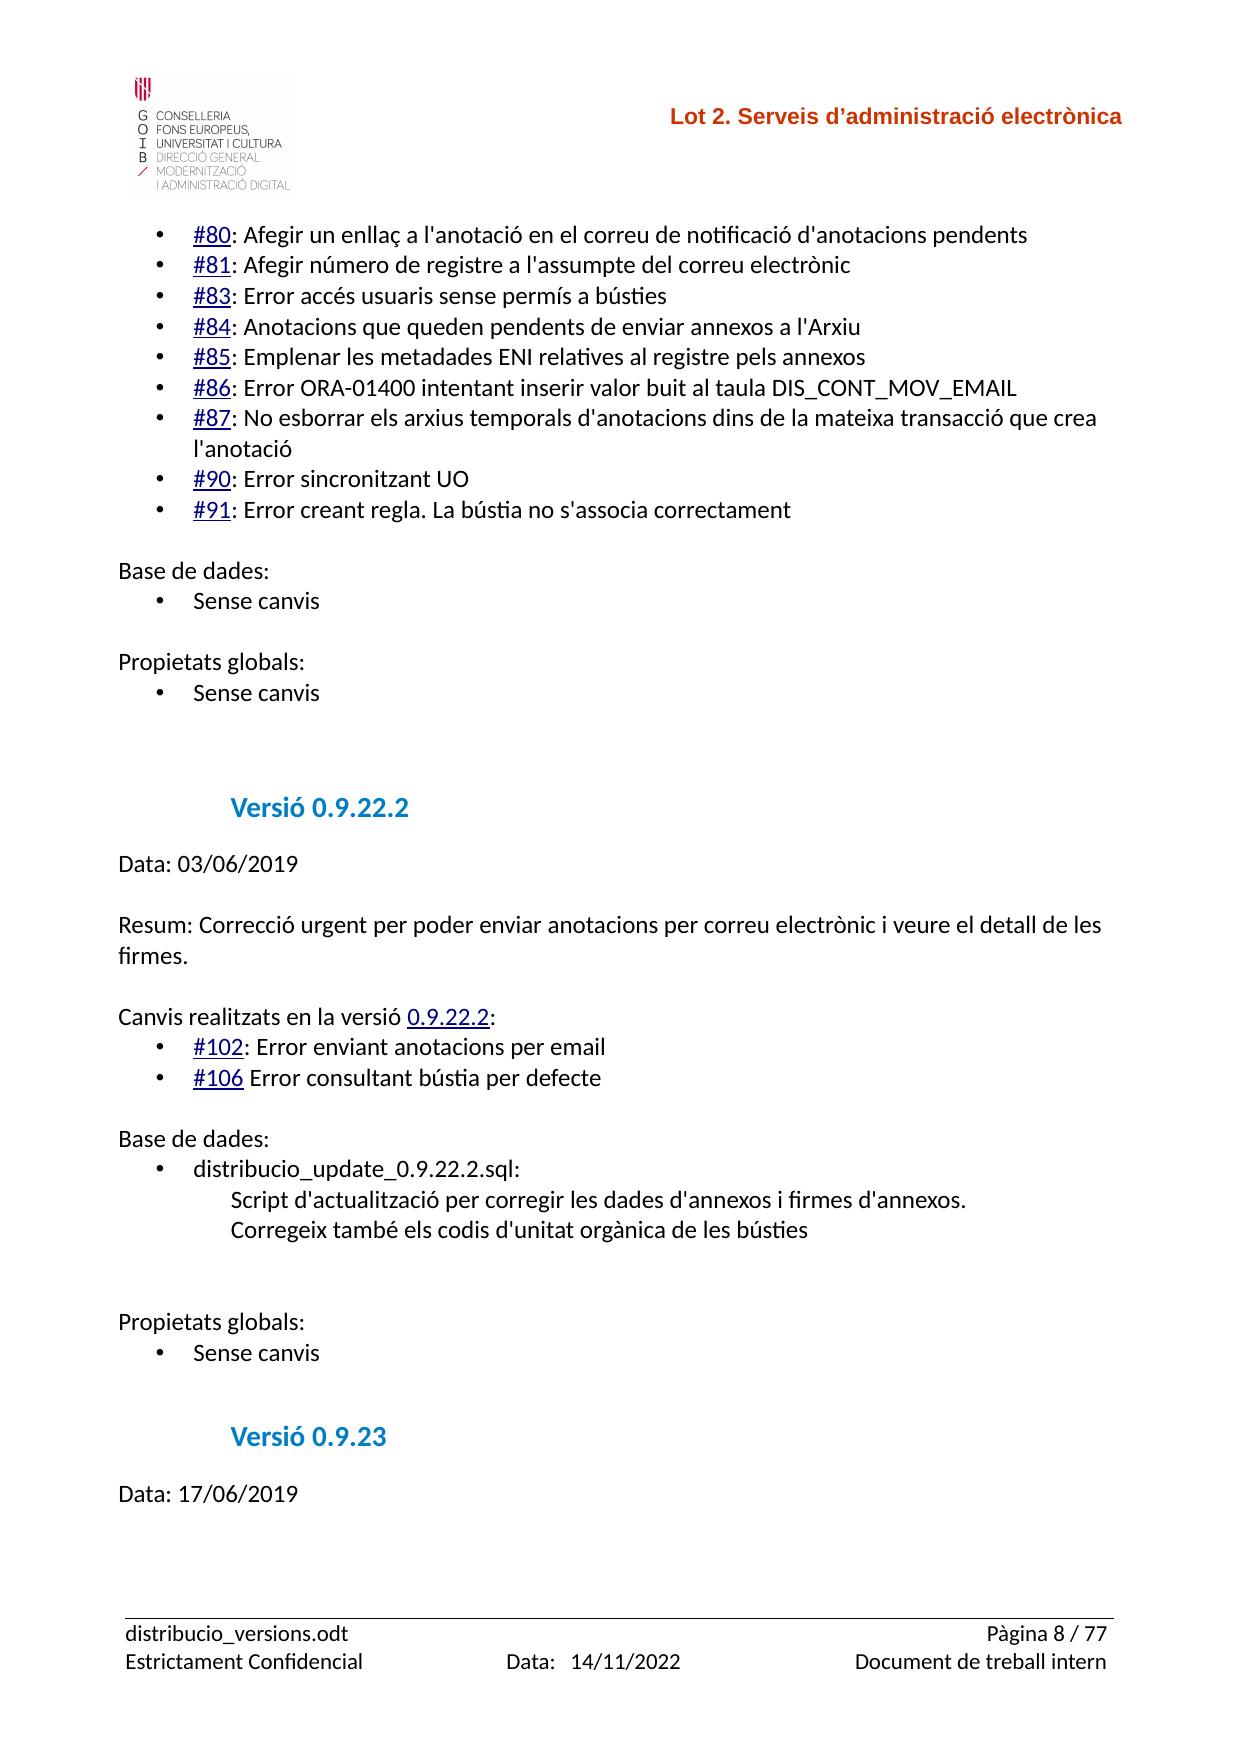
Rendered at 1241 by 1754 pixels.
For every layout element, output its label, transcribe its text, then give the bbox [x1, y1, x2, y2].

picture [126, 70, 299, 197]
list #102: Error enviant anotacions per email [156, 1032, 1122, 1062]
list #90: Error sincronitzant UO [156, 463, 1122, 494]
text Propietats globals: [118, 1306, 1122, 1337]
list Script d'actualització per corregir les dades d'annexos i firmes d'annexos. [193, 1184, 1122, 1215]
list #87: No esborrar els arxius temporals d'anotacions dins de la mateixa transacció que crea l'anotació [156, 402, 1122, 463]
text Propietats globals: [118, 646, 1122, 677]
text Canvis realitzats en la versió 0.9.22.2: [118, 1001, 1122, 1032]
list #86: Error ORA-01400 intentant inserir valor buit al taula DIS_CONT_MOV_EMAIL [156, 372, 1122, 402]
list Sense canvis [156, 585, 1122, 616]
text Data: 17/06/2019 [118, 1478, 1122, 1508]
text Base de dades: [118, 555, 1122, 585]
subtitle Versió 0.9.23 [153, 1418, 1122, 1454]
list Corregeix també els codis d'unitat orgànica de les bústies [193, 1215, 1122, 1245]
list #80: Afegir un enllaç a l'anotació en el correu de notificació d'anotacions pendents [156, 219, 1122, 250]
list #81: Afegir número de registre a l'assumpte del correu electrònic [156, 250, 1122, 280]
list Sense canvis [156, 1337, 1122, 1367]
text Data: 03/06/2019 [118, 848, 1122, 879]
subtitle Versió 0.9.22.2 [153, 789, 1122, 825]
list #91: Error creant regla. La bústia no s'associa correctament [156, 494, 1122, 524]
list #106 Error consultant bústia per defecte [156, 1062, 1122, 1093]
list Sense canvis [156, 677, 1122, 707]
list distribucio_update_0.9.22.2.sql: [156, 1154, 1122, 1184]
text Resum: Correcció urgent per poder enviar anotacions per correu electrònic i veure el detall de les firmes. [118, 909, 1122, 971]
list #85: Emplenar les metadades ENI relatives al registre pels annexos [156, 341, 1122, 372]
text Base de dades: [118, 1123, 1122, 1154]
list #84: Anotacions que queden pendents de enviar annexos a l'Arxiu [156, 311, 1122, 341]
list #83: Error accés usuaris sense permís a bústies [156, 280, 1122, 311]
